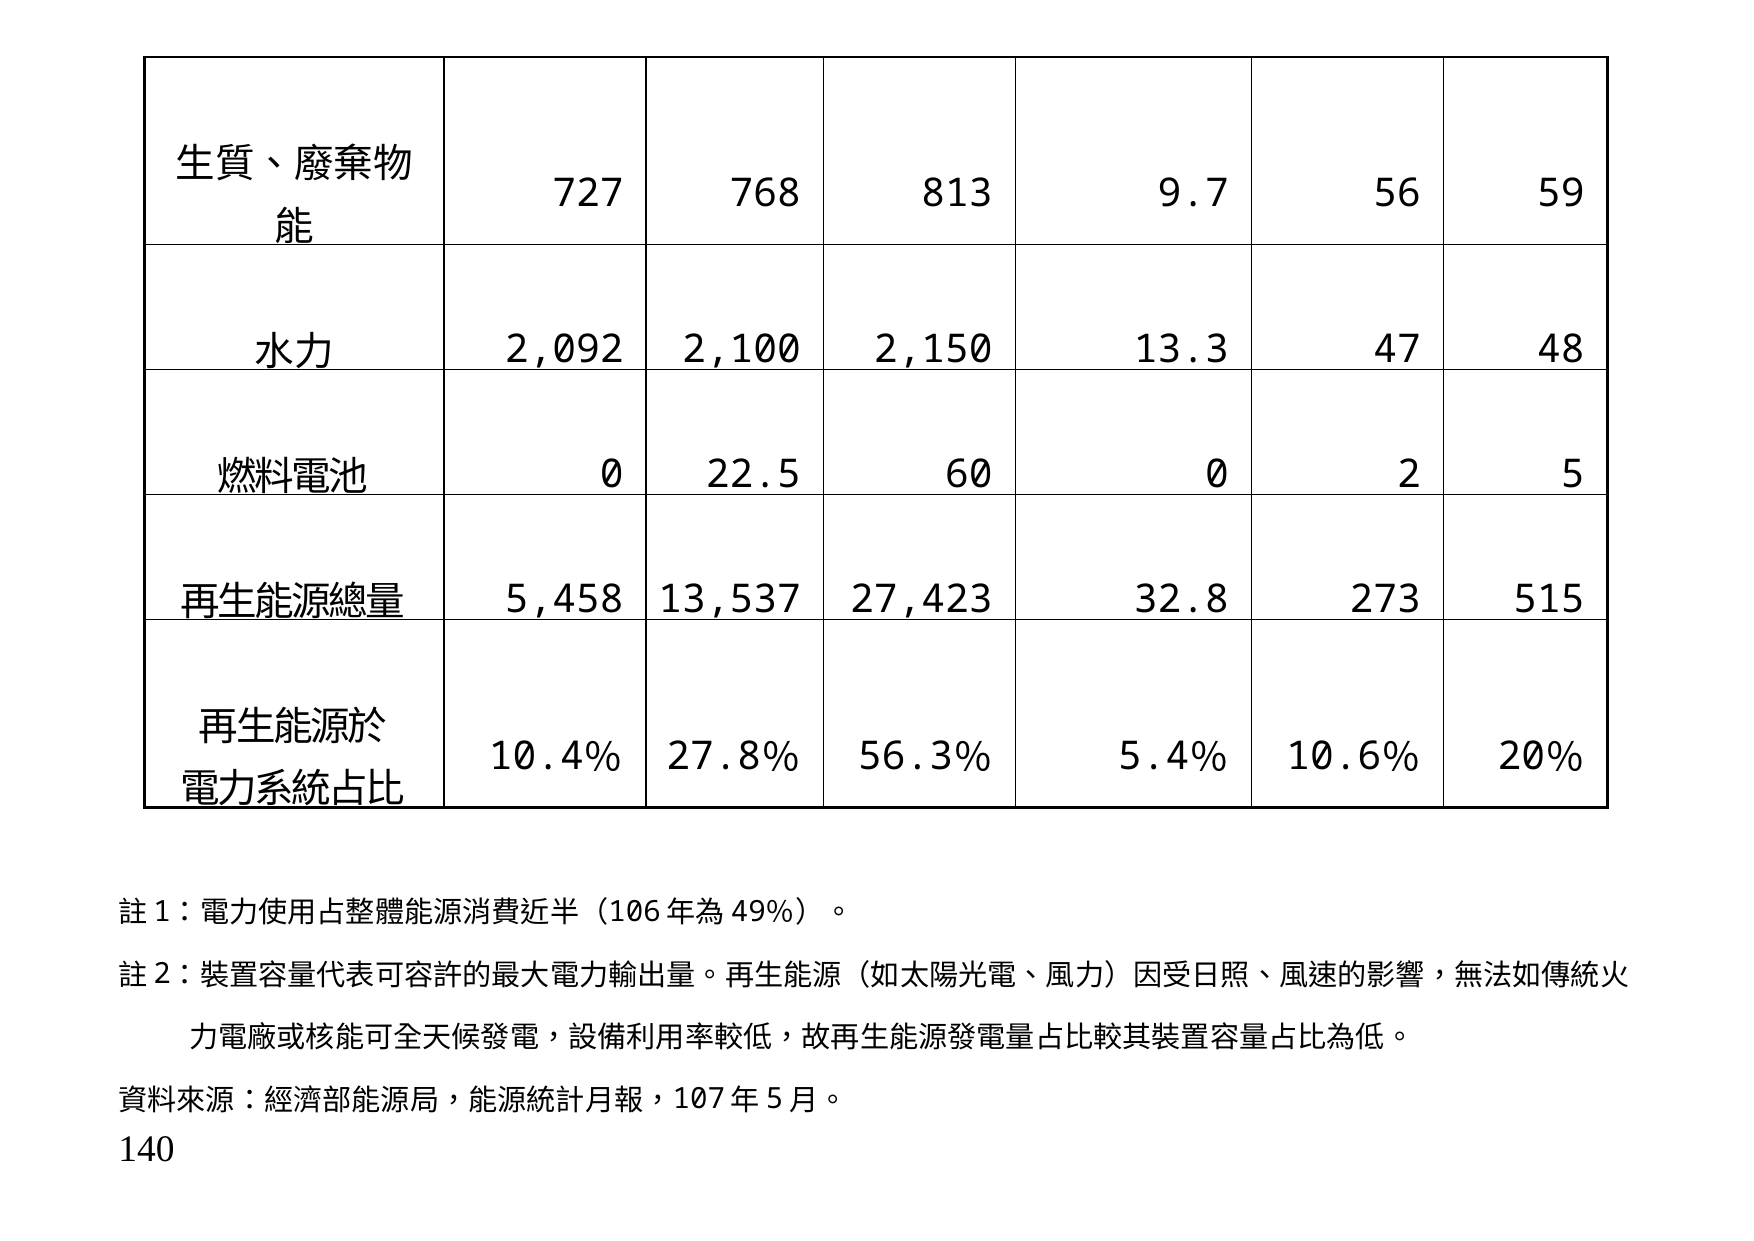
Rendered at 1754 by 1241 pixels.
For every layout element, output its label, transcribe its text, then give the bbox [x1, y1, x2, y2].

table_cell 2,092 [445, 245, 645, 368]
table_cell 768 [647, 58, 823, 243]
table_cell 515 [1444, 495, 1606, 618]
table_cell 5.4％ [1016, 620, 1251, 806]
table_cell 13,537 [647, 495, 823, 618]
table_cell 727 [445, 58, 645, 243]
table_cell 47 [1252, 245, 1443, 368]
table_cell 32.8 [1016, 495, 1251, 618]
table_cell 5,458 [445, 495, 645, 618]
table_cell 2 [1252, 370, 1443, 493]
table_cell 10.4％ [445, 620, 645, 806]
table_cell 60 [824, 370, 1015, 493]
table_cell 22.5 [647, 370, 823, 493]
table_cell 59 [1444, 58, 1606, 243]
table_cell 13.3 [1016, 245, 1251, 368]
text 註1：電力使用占整體能源消費近半（106年為49％）。 [118, 868, 1636, 931]
table_cell 0 [1016, 370, 1251, 493]
table_cell 813 [824, 58, 1015, 243]
table_cell 10.6％ [1252, 620, 1443, 806]
table_cell 9.7 [1016, 58, 1251, 243]
table_cell 0 [445, 370, 645, 493]
text 註2：裝置容量代表可容許的最大電力輸出量。再生能源（如太陽光電、風力）因受日照、風速的影響，無法如傳統火力電廠或核能可全天候發電，設備利用率較低，故再生能源發電量占比較其裝置容量占比為低。 [118, 931, 1636, 1056]
table_cell 5 [1444, 370, 1606, 493]
table_cell 2,100 [647, 245, 823, 368]
table_cell 56.3％ [824, 620, 1015, 806]
table_cell 水力 [146, 245, 443, 368]
text 資料來源：經濟部能源局，能源統計月報，107年5月。 [118, 1056, 1636, 1118]
table_cell 2,150 [824, 245, 1015, 368]
table_cell 27.8％ [647, 620, 823, 806]
table_cell 再生能源於 電力系統占比 [146, 620, 443, 806]
table_cell 生質、廢棄物能 [146, 58, 443, 243]
table_cell 20％ [1444, 620, 1606, 806]
table_cell 27,423 [824, 495, 1015, 618]
table_cell 48 [1444, 245, 1606, 368]
table_cell 再生能源總量 [146, 495, 443, 618]
table_cell 燃料電池 [146, 370, 443, 493]
table_cell 56 [1252, 58, 1443, 243]
table_cell 273 [1252, 495, 1443, 618]
